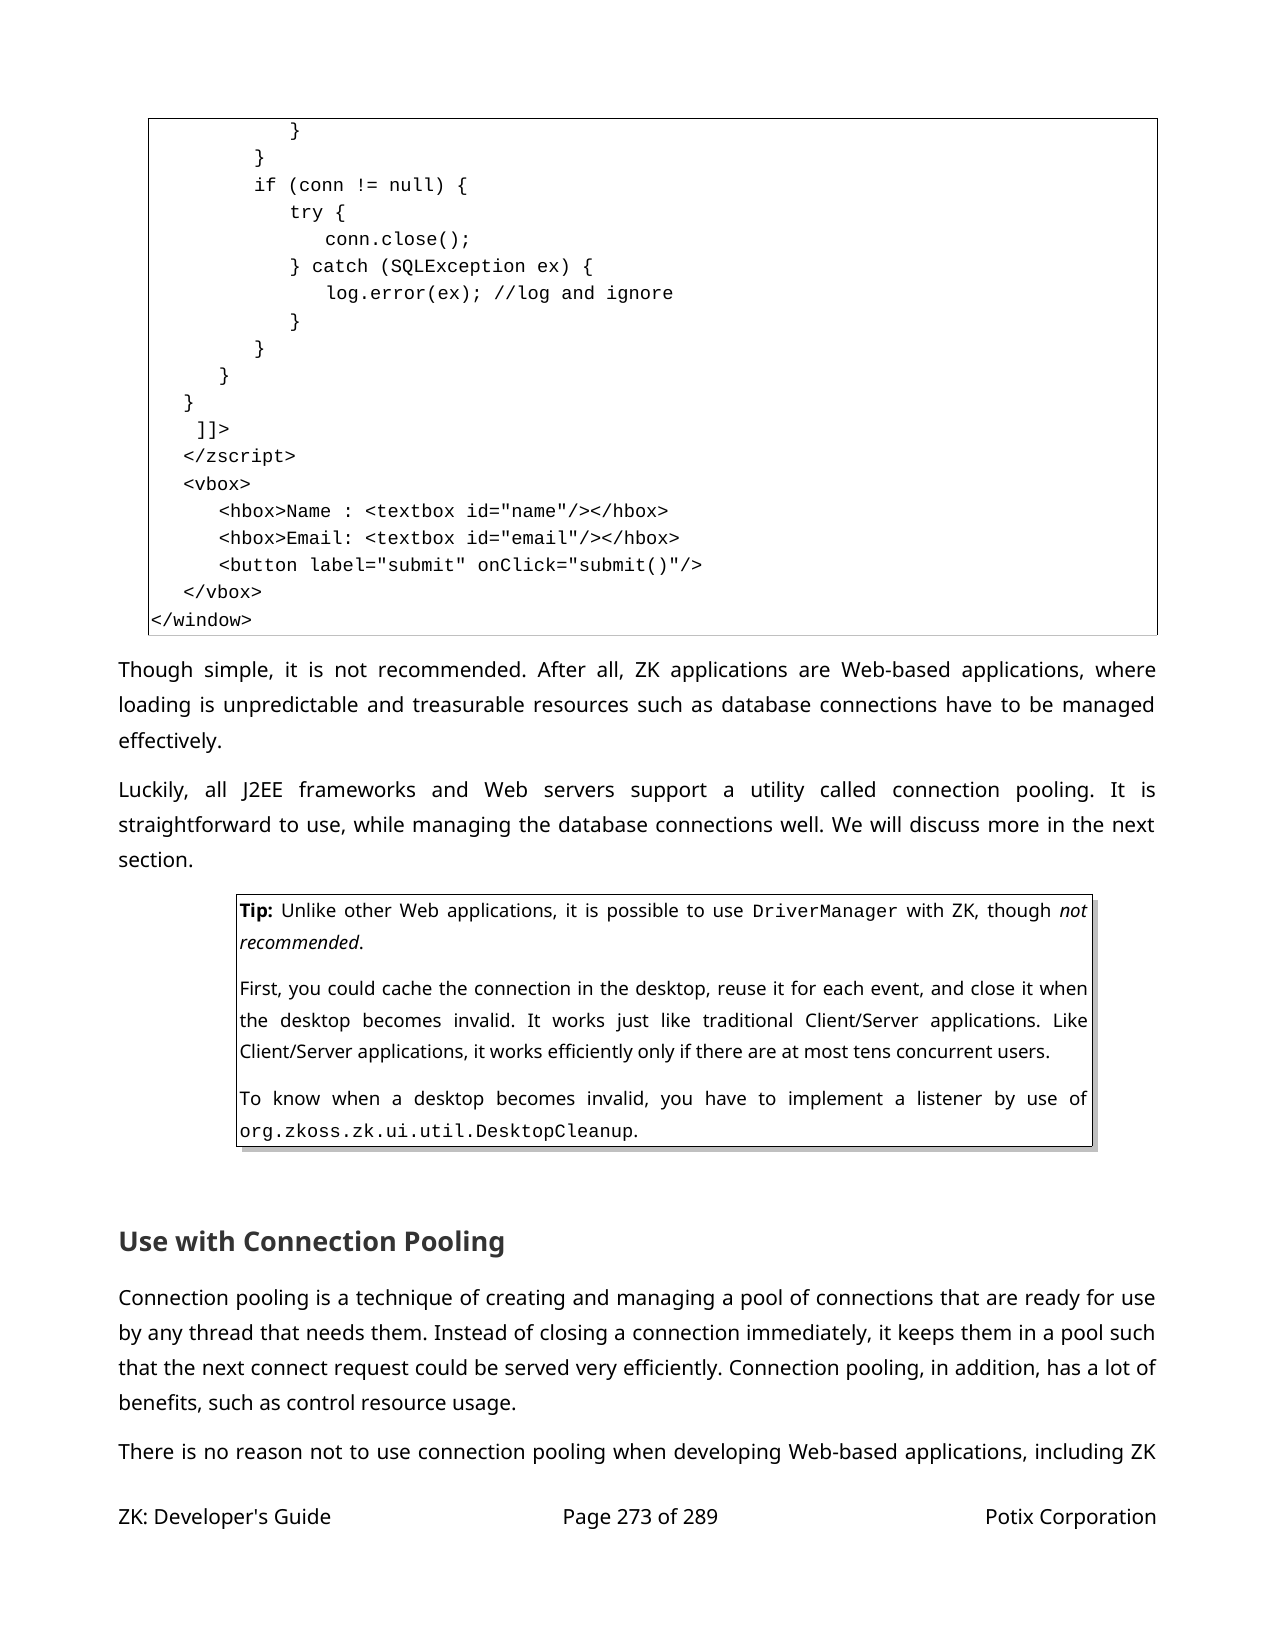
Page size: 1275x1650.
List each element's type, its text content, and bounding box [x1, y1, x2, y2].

text First, you could cache the connection in the desktop, reuse it for each event, and close it when the desktop becomes invalid. It works just like traditional Client/Server applications. Like Client/Server applications, it works efficiently only if there are at most tens concurrent users. [237, 972, 1092, 1064]
text </window> [149, 607, 1157, 635]
text Luckily, all J2EE frameworks and Web servers support a utility called connection pooling. It is straightforward to use, while managing the database connections well. We will discuss more in the next section. [118, 775, 1157, 873]
text if (conn != null) { [149, 172, 1157, 197]
text } catch (SQLException ex) { [149, 254, 1157, 278]
text try { [149, 200, 1157, 224]
text } [149, 145, 1157, 169]
text <hbox>Name : <textbox id="name"/></hbox> [149, 499, 1157, 523]
text Connection pooling is a technique of creating and managing a pool of connections that are ready for use by any thread that needs them. Instead of closing a connection immediately, it keeps them in a pool such that the next connect request could be served very efficiently. Connection pooling, in addition, has a lot of benefits, such as control resource usage. [118, 1283, 1157, 1417]
text To know when a desktop becomes invalid, you have to implement a listener by use of org.zkoss.zk.ui.util.DesktopCleanup. [237, 1082, 1092, 1146]
text </vbox> [149, 580, 1157, 604]
text } [149, 308, 1157, 333]
text Tip: Unlike other Web applications, it is possible to use DriverManager with ZK, though not recommended. [237, 895, 1092, 954]
text } [149, 336, 1157, 360]
text </zscript> [149, 444, 1157, 469]
text log.error(ex); //log and ignore [149, 281, 1157, 306]
text There is no reason not to use connection pooling when developing Web-based applications, including ZK [118, 1437, 1157, 1466]
text conn.close(); [149, 227, 1157, 251]
text } [149, 119, 1157, 142]
text <button label="submit" onClick="submit()"/> [149, 553, 1157, 577]
text } [149, 363, 1157, 387]
text <vbox> [149, 472, 1157, 496]
text <hbox>Email: <textbox id="email"/></hbox> [149, 526, 1157, 550]
text Though simple, it is not recommended. After all, ZK applications are Web-based applications, where loading is unpredictable and treasurable resources such as database connections have to be managed effectively. [118, 655, 1157, 754]
text } [149, 390, 1157, 414]
text ]]> [149, 417, 1157, 441]
subtitle Use with Connection Pooling [118, 1222, 1157, 1259]
